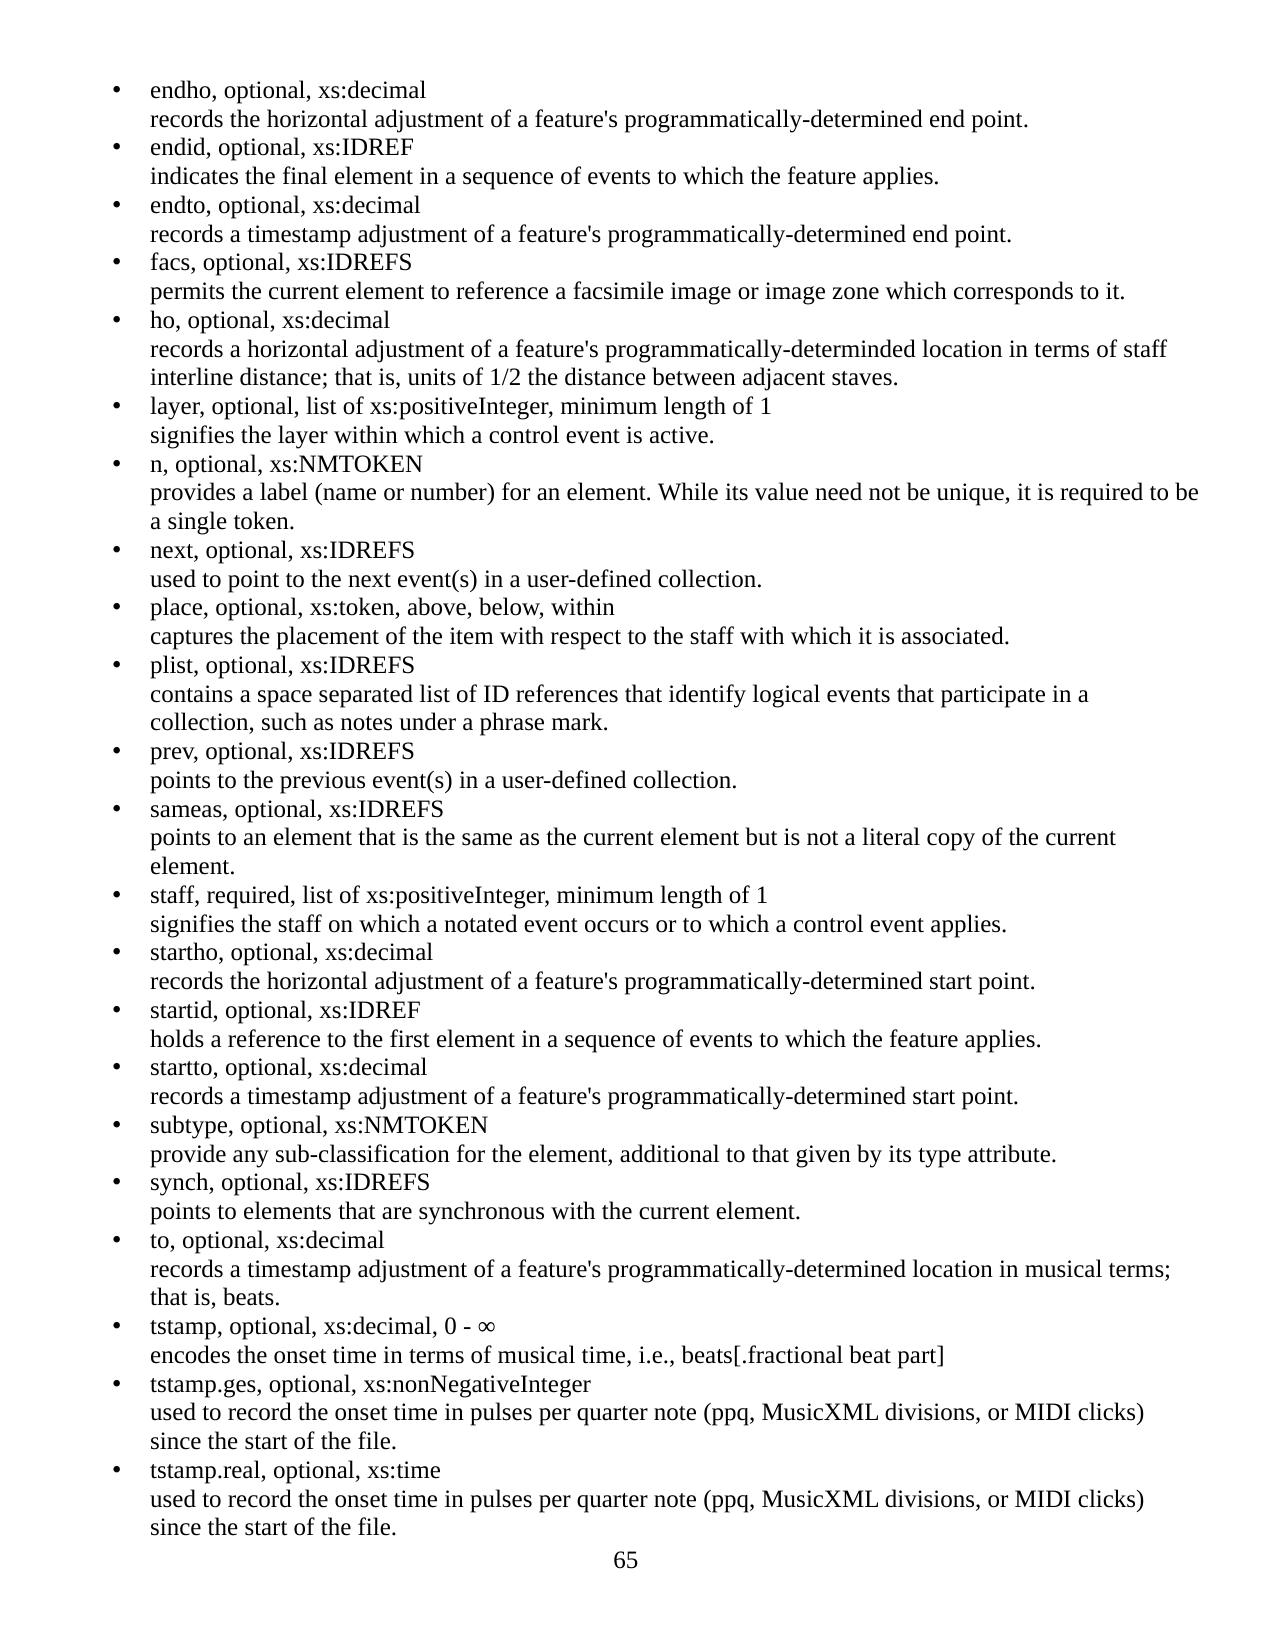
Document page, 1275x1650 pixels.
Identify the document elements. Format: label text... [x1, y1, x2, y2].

list synch, optional, xs:IDREFS points to elements that are synchronous with the current element. [112, 1167, 1200, 1225]
list subtype, optional, xs:NMTOKEN provide any sub-classification for the element, additional to that given by its type attribute. [112, 1110, 1200, 1167]
list layer, optional, list of xs:positiveInteger, minimum length of 1 signifies the layer within which a control event is active. [112, 391, 1200, 449]
list sameas, optional, xs:IDREFS points to an element that is the same as the current element but is not a literal copy of the current element. [112, 794, 1200, 880]
list endto, optional, xs:decimal records a timestamp adjustment of a feature's programmatically-determined end point. [112, 190, 1200, 247]
list next, optional, xs:IDREFS used to point to the next event(s) in a user-defined collection. [112, 535, 1200, 592]
list endid, optional, xs:IDREF indicates the final element in a sequence of events to which the feature applies. [112, 132, 1200, 190]
list startid, optional, xs:IDREF holds a reference to the first element in a sequence of events to which the feature applies. [112, 995, 1200, 1052]
list tstamp, optional, xs:decimal, 0 - ∞ encodes the onset time in terms of musical time, i.e., beats[.fractional beat part] [112, 1311, 1200, 1369]
list prev, optional, xs:IDREFS points to the previous event(s) in a user-defined collection. [112, 736, 1200, 794]
list staff, required, list of xs:positiveInteger, minimum length of 1 signifies the staff on which a notated event occurs or to which a control event applies. [112, 880, 1200, 937]
list startho, optional, xs:decimal records the horizontal adjustment of a feature's programmatically-determined start point. [112, 937, 1200, 995]
list ho, optional, xs:decimal records a horizontal adjustment of a feature's programmatically-determinded location in terms of staff interline distance; that is, units of 1/2 the distance between adjacent staves. [112, 305, 1200, 391]
list endho, optional, xs:decimal records the horizontal adjustment of a feature's programmatically-determined end point. [112, 75, 1200, 132]
list to, optional, xs:decimal records a timestamp adjustment of a feature's programmatically-determined location in musical terms; that is, beats. [112, 1225, 1200, 1311]
list startto, optional, xs:decimal records a timestamp adjustment of a feature's programmatically-determined start point. [112, 1052, 1200, 1110]
list facs, optional, xs:IDREFS permits the current element to reference a facsimile image or image zone which corresponds to it. [112, 247, 1200, 305]
list tstamp.ges, optional, xs:nonNegativeInteger used to record the onset time in pulses per quarter note (ppq, MusicXML divisions, or MIDI clicks) since the start of the file. [112, 1369, 1200, 1455]
list place, optional, xs:token, above, below, within captures the placement of the item with respect to the staff with which it is associated. [112, 592, 1200, 650]
list plist, optional, xs:IDREFS contains a space separated list of ID references that identify logical events that participate in a collection, such as notes under a phrase mark. [112, 650, 1200, 736]
list tstamp.real, optional, xs:time used to record the onset time in pulses per quarter note (ppq, MusicXML divisions, or MIDI clicks) since the start of the file. [112, 1455, 1200, 1541]
list n, optional, xs:NMTOKEN provides a label (name or number) for an element. While its value need not be unique, it is required to be a single token. [112, 449, 1200, 535]
